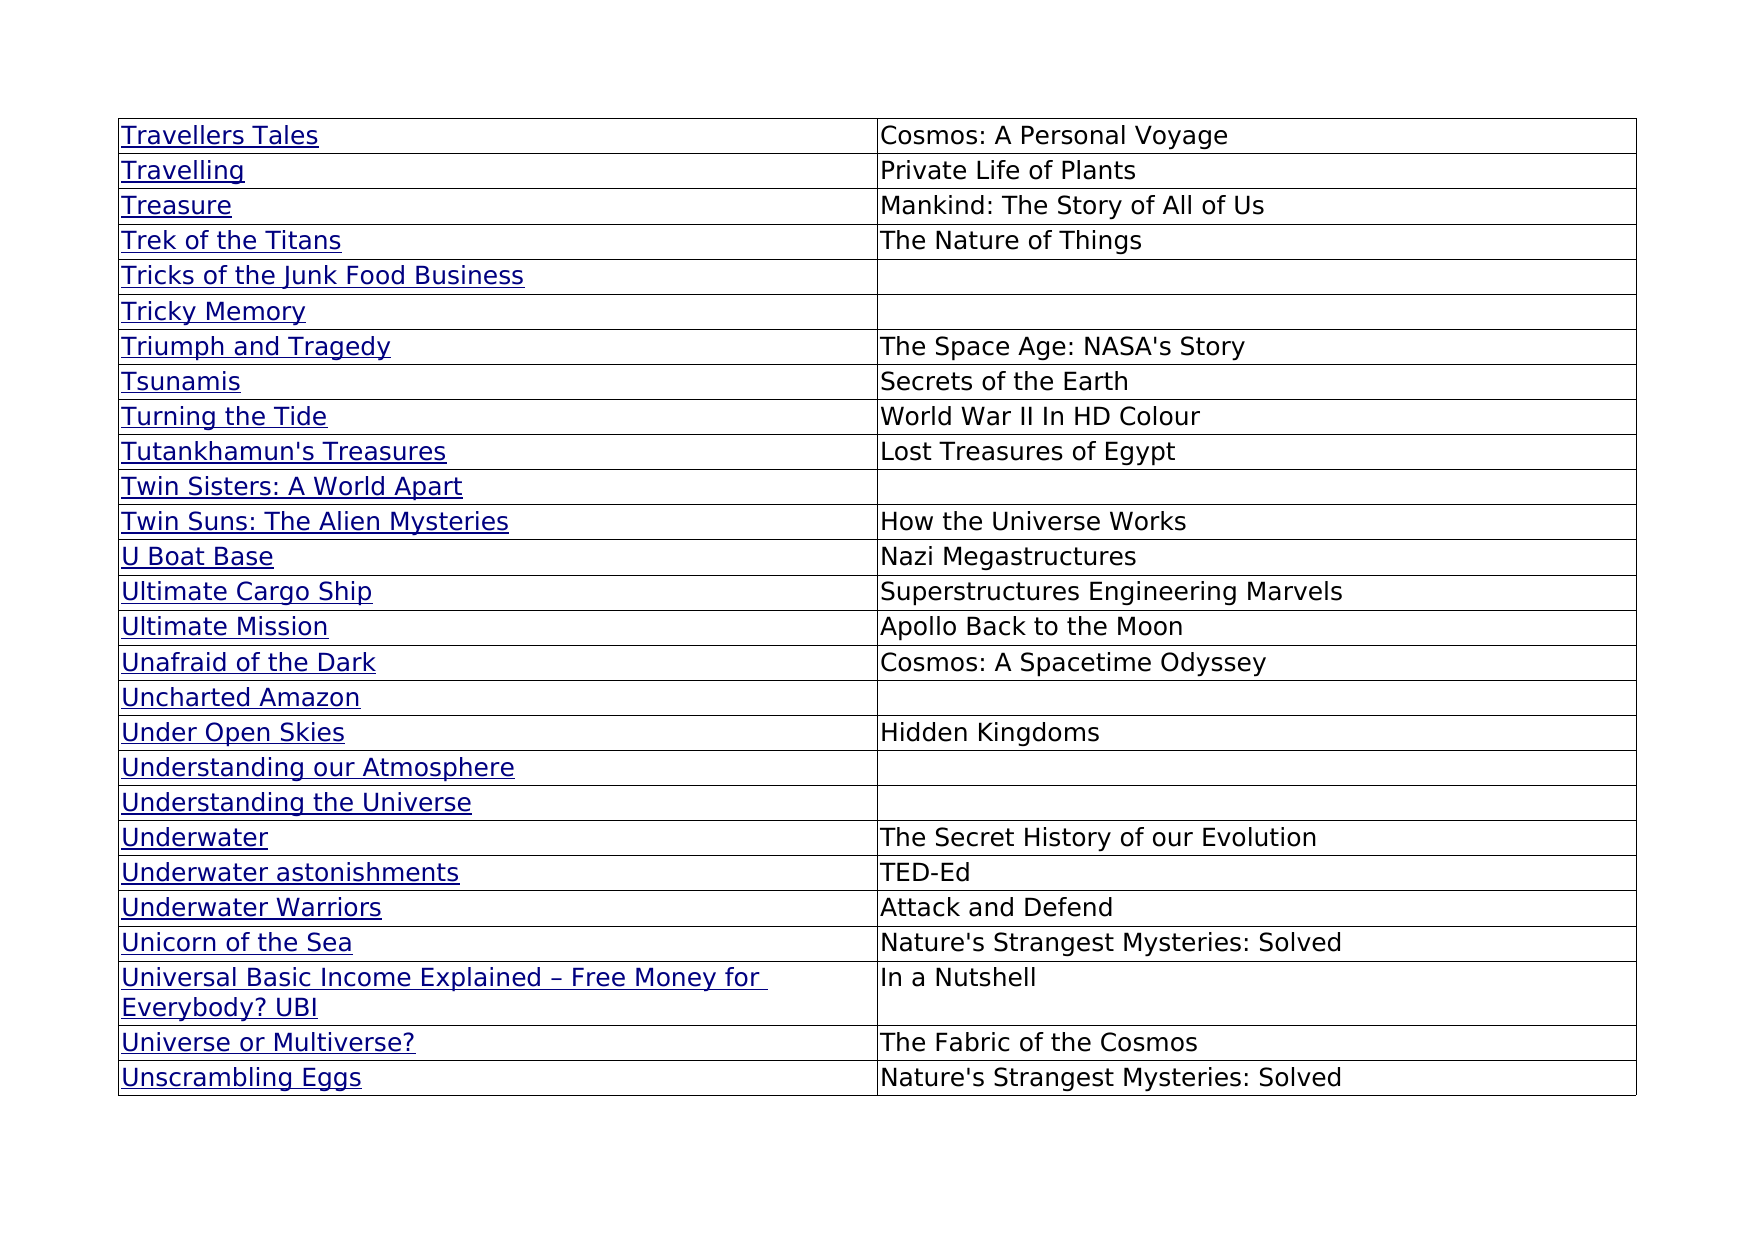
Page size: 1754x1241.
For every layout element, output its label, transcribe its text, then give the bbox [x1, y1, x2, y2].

table_cell Understanding the Universe [119, 786, 877, 820]
table_cell Underwater astonishments [119, 856, 877, 890]
table_cell Unafraid of the Dark [119, 646, 877, 680]
table_cell Ultimate Cargo Ship [119, 576, 877, 609]
table_cell Travellers Tales [119, 119, 877, 153]
table_cell Treasure [119, 189, 877, 223]
table_cell Travelling [119, 154, 877, 188]
table_cell Lost Treasures of Egypt [878, 435, 1636, 469]
table_cell Superstructures Engineering Marvels [878, 576, 1636, 609]
table_cell The Space Age: NASA's Story [878, 330, 1636, 364]
table_cell Underwater [119, 821, 877, 855]
table_cell [878, 260, 1636, 294]
table_cell The Nature of Things [878, 225, 1636, 258]
table_cell Private Life of Plants [878, 154, 1636, 188]
table_cell Nature's Strangest Mysteries: Solved [878, 927, 1636, 961]
table_cell The Secret History of our Evolution [878, 821, 1636, 855]
table_cell Tricks of the Junk Food Business [119, 260, 877, 294]
table_cell [878, 786, 1636, 820]
table_cell Cosmos: A Personal Voyage [878, 119, 1636, 153]
table_cell [878, 681, 1636, 715]
table_cell Understanding our Atmosphere [119, 751, 877, 785]
table_cell Triumph and Tragedy [119, 330, 877, 364]
table_cell How the Universe Works [878, 505, 1636, 539]
table_cell [878, 470, 1636, 504]
table_cell Mankind: The Story of All of Us [878, 189, 1636, 223]
table_cell Uncharted Amazon [119, 681, 877, 715]
table_cell Under Open Skies [119, 716, 877, 750]
table_cell Apollo Back to the Moon [878, 611, 1636, 645]
table_cell [878, 295, 1636, 329]
table_cell Tricky Memory [119, 295, 877, 329]
table_cell Nazi Megastructures [878, 540, 1636, 574]
table_cell Universe or Multiverse? [119, 1026, 877, 1060]
table_cell Cosmos: A Spacetime Odyssey [878, 646, 1636, 680]
table_cell Ultimate Mission [119, 611, 877, 645]
table_cell Universal Basic Income Explained – Free Money for Everybody? UBI [119, 962, 877, 1025]
table_cell Nature's Strangest Mysteries: Solved [878, 1061, 1636, 1095]
table_cell Twin Sisters: A World Apart [119, 470, 877, 504]
table_cell Hidden Kingdoms [878, 716, 1636, 750]
table_cell Unscrambling Eggs [119, 1061, 877, 1095]
table_cell Tsunamis [119, 365, 877, 399]
table_cell Tutankhamun's Treasures [119, 435, 877, 469]
table_cell Turning the Tide [119, 400, 877, 434]
table_cell Attack and Defend [878, 891, 1636, 926]
table_cell Unicorn of the Sea [119, 927, 877, 961]
table_cell The Fabric of the Cosmos [878, 1026, 1636, 1060]
table_cell [878, 751, 1636, 785]
table_cell TED-Ed [878, 856, 1636, 890]
table_cell Trek of the Titans [119, 225, 877, 258]
table_cell In a Nutshell [878, 962, 1636, 1025]
table_cell World War II In HD Colour [878, 400, 1636, 434]
table_cell U Boat Base [119, 540, 877, 574]
table_cell Secrets of the Earth [878, 365, 1636, 399]
table_cell Twin Suns: The Alien Mysteries [119, 505, 877, 539]
table_cell Underwater Warriors [119, 891, 877, 926]
